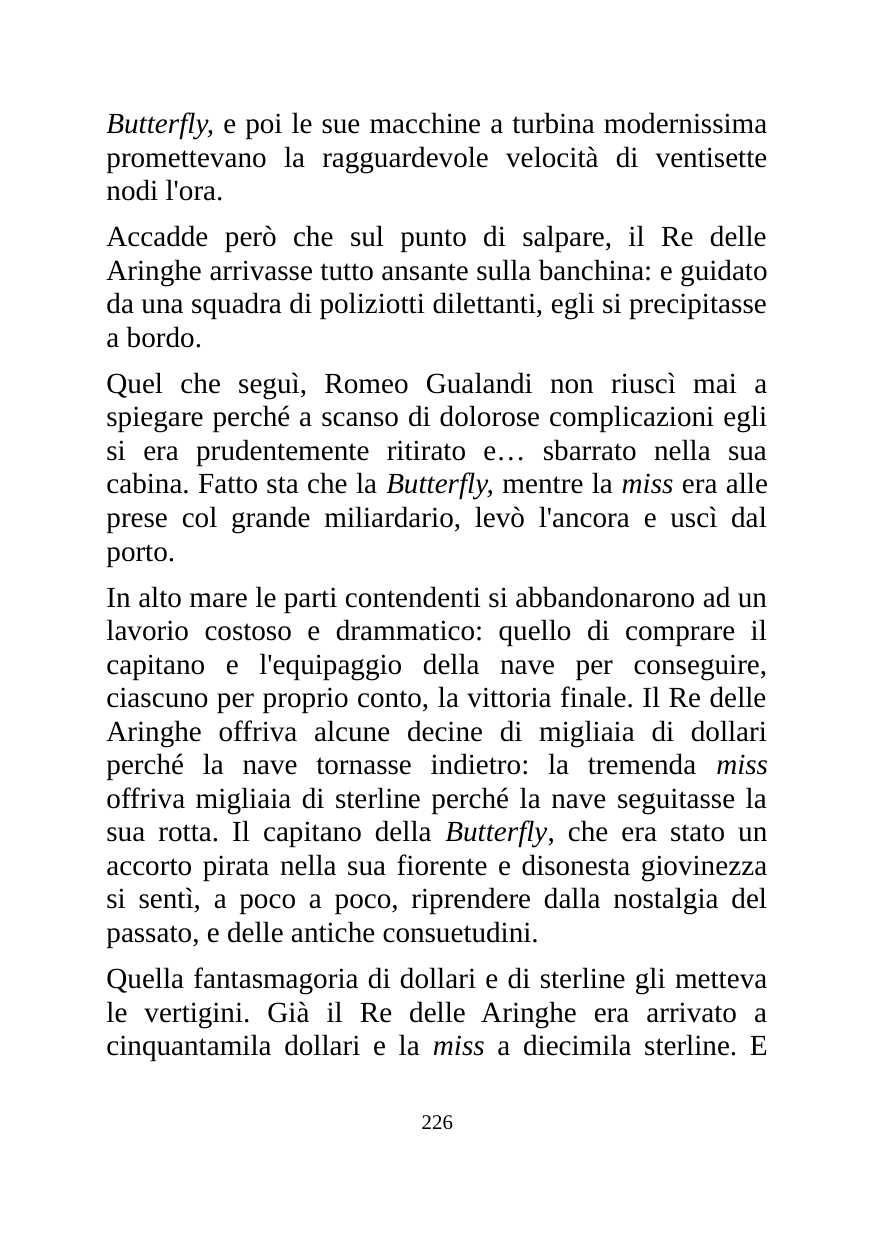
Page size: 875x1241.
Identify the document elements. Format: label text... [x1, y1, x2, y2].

text Butterfly, e poi le sue macchine a turbina modernissima promettevano la ragguardevole velocità di ventisette nodi l'ora. [106, 106, 768, 207]
text In alto mare le parti contendenti si abbandonarono ad un lavorio costoso e drammatico: quello di comprare il capitano e l'equipaggio della nave per conseguire, ciascuno per proprio conto, la vittoria finale. Il Re delle Aringhe offriva alcune decine di migliaia di dollari perché la nave tornasse indietro: la tremenda miss offriva migliaia di sterline perché la nave seguitasse la sua rotta. Il capitano della Butterfly, che era stato un accorto pirata nella sua fiorente e disonesta giovinezza si sentì, a poco a poco, riprendere dalla nostalgia del passato, e delle antiche consuetudini. [106, 580, 768, 949]
text Quella fantasmagoria di dollari e di sterline gli metteva le vertigini. Già il Re delle Aringhe era arrivato a cinquantamila dollari e la miss a diecimila sterline. E [106, 961, 768, 1062]
text Accadde però che sul punto di salpare, il Re delle Aringhe arrivasse tutto ansante sulla banchina: e guidato da una squadra di poliziotti dilettanti, egli si precipitasse a bordo. [106, 219, 768, 353]
text Quel che seguì, Romeo Gualandi non riuscì mai a spiegare perché a scanso di dolorose complicazioni egli si era prudentemente ritirato e… sbarrato nella sua cabina. Fatto sta che la Butterfly, mentre la miss era alle prese col grande miliardario, levò l'ancora e uscì dal porto. [106, 366, 768, 567]
